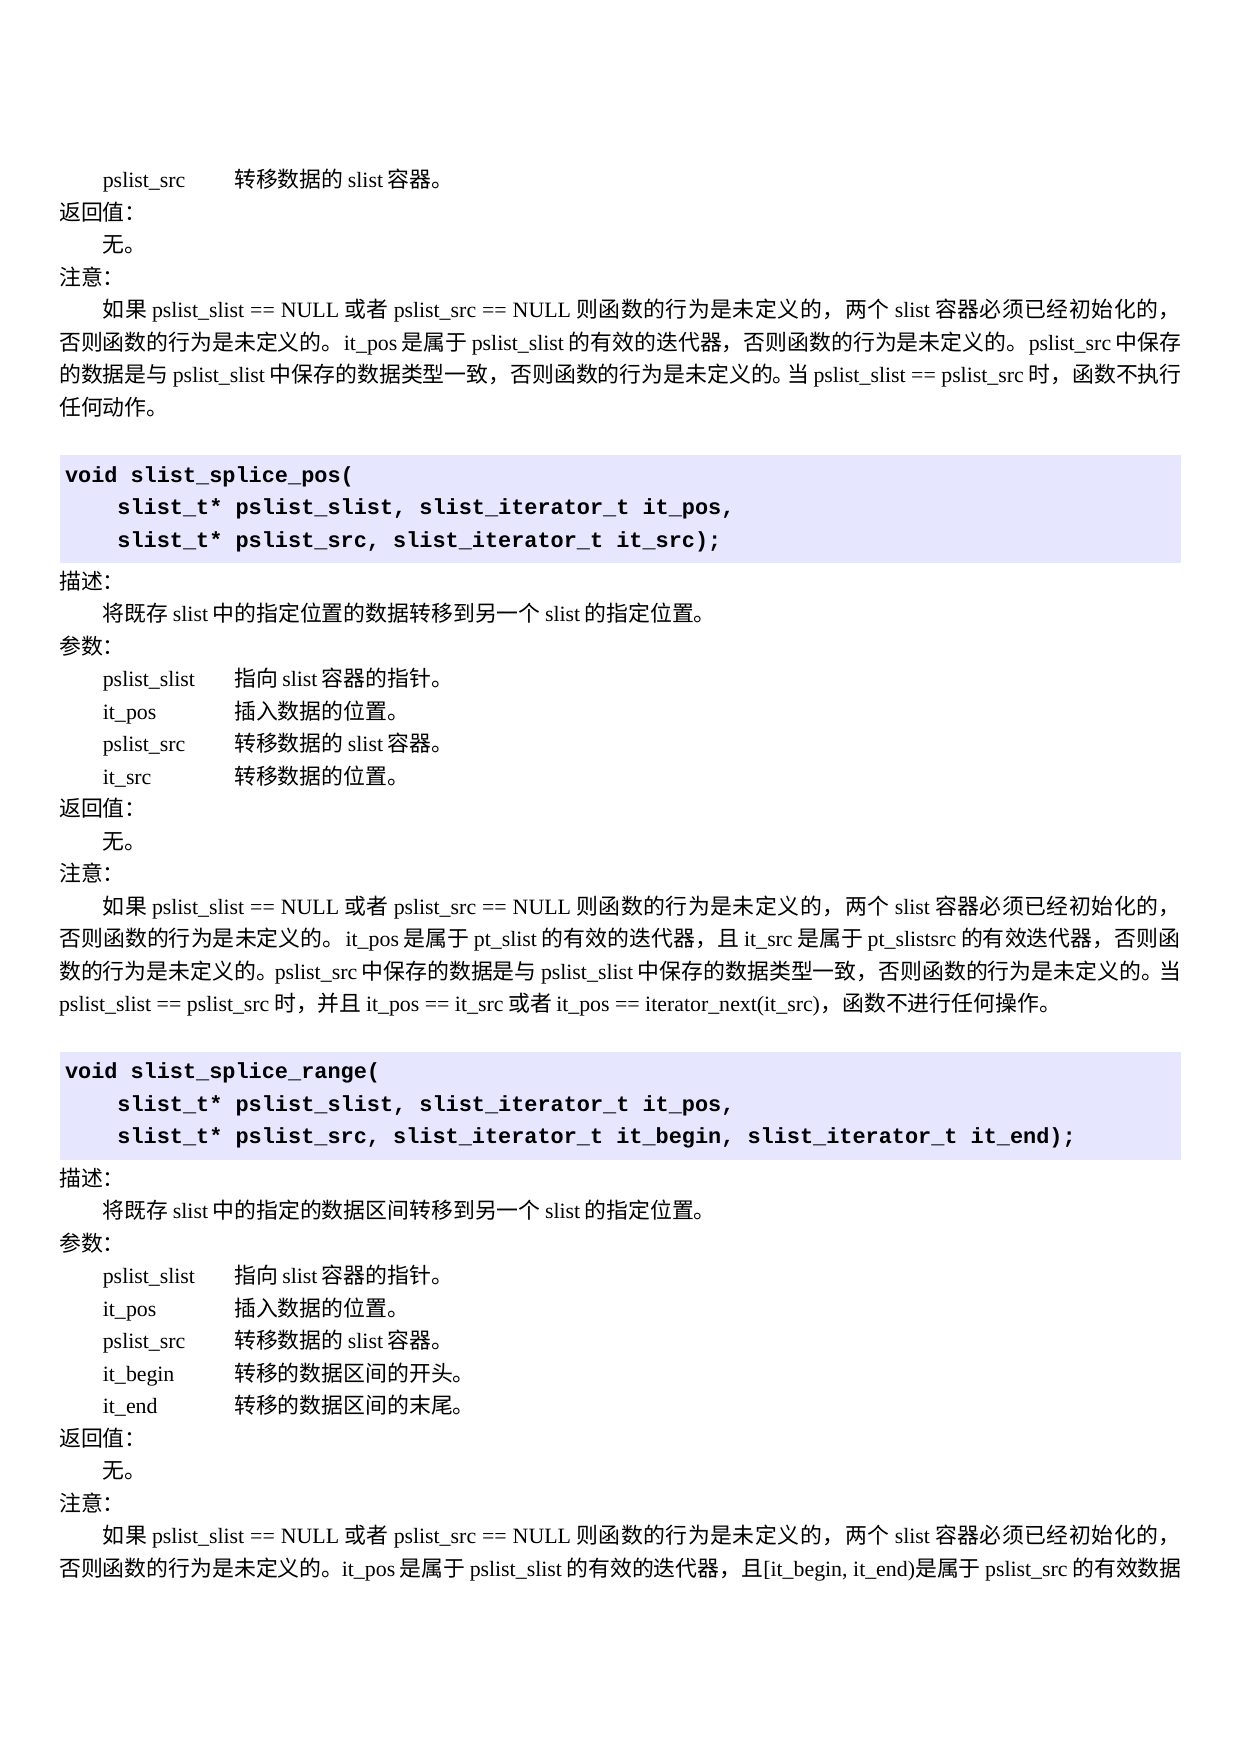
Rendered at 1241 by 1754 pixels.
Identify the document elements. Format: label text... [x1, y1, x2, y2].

text 参数： [59, 628, 1181, 661]
text pslist_src 转移数据的slist容器。 [59, 1323, 1181, 1355]
text 如果pslist_slist == NULL或者pslist_src == NULL则函数的行为是未定义的，两个slist容器必须已经初始化的，否则函数的行为是未定义的。it_pos是属于pslist_slist的有效的迭代器，且[it_begin, it_end)是属于pslist_src的有效数据 [59, 1518, 1181, 1583]
text 如果pslist_slist == NULL或者pslist_src == NULL则函数的行为是未定义的，两个slist容器必须已经初始化的，否则函数的行为是未定义的。it_pos是属于pslist_slist的有效的迭代器，否则函数的行为是未定义的。pslist_src中保存的数据是与pslist_slist中保存的数据类型一致，否则函数的行为是未定义的。当pslist_slist == pslist_src时，函数不执行任何动作。 [59, 292, 1181, 422]
text 无。 [59, 1453, 1181, 1485]
text 返回值： [59, 194, 1181, 227]
text pslist_src 转移数据的slist容器。 [59, 162, 1181, 194]
table_header void slist_splice_range( slist_t* pslist_slist, slist_iterator_t it_pos, slist_t* pslist_src, slist_iterator_t it_begin, slist_iterator_t it_end); [60, 1052, 1181, 1160]
text 将既存slist中的指定位置的数据转移到另一个slist的指定位置。 [59, 596, 1181, 628]
text 如果pslist_slist == NULL或者pslist_src == NULL则函数的行为是未定义的，两个slist容器必须已经初始化的，否则函数的行为是未定义的。it_pos是属于pt_slist的有效的迭代器，且it_src是属于pt_slistsrc的有效迭代器，否则函数的行为是未定义的。pslist_src中保存的数据是与pslist_slist中保存的数据类型一致，否则函数的行为是未定义的。当pslist_slist == pslist_src时，并且it_pos == it_src或者it_pos == iterator_next(it_src)，函数不进行任何操作。 [59, 888, 1181, 1018]
text 参数： [59, 1225, 1181, 1258]
text pslist_slist 指向slist容器的指针。 [59, 661, 1181, 693]
text 描述： [59, 1161, 1181, 1193]
text 无。 [59, 227, 1181, 259]
text pslist_slist 指向slist容器的指针。 [59, 1258, 1181, 1290]
text it_src 转移数据的位置。 [59, 758, 1181, 791]
text 描述： [59, 565, 1181, 596]
text it_pos 插入数据的位置。 [59, 693, 1181, 726]
text 注意： [59, 856, 1181, 888]
text it_begin 转移的数据区间的开头。 [59, 1355, 1181, 1388]
text 将既存slist中的指定的数据区间转移到另一个slist的指定位置。 [59, 1193, 1181, 1225]
text 返回值： [59, 791, 1181, 823]
text 注意： [59, 259, 1181, 292]
text 无。 [59, 823, 1181, 856]
text it_end 转移的数据区间的末尾。 [59, 1388, 1181, 1420]
table_header void slist_splice_pos( slist_t* pslist_slist, slist_iterator_t it_pos, slist_t* pslist_src, slist_iterator_t it_src); [60, 455, 1181, 563]
text 返回值： [59, 1420, 1181, 1453]
text 注意： [59, 1485, 1181, 1518]
text it_pos 插入数据的位置。 [59, 1290, 1181, 1323]
text pslist_src 转移数据的slist容器。 [59, 726, 1181, 758]
